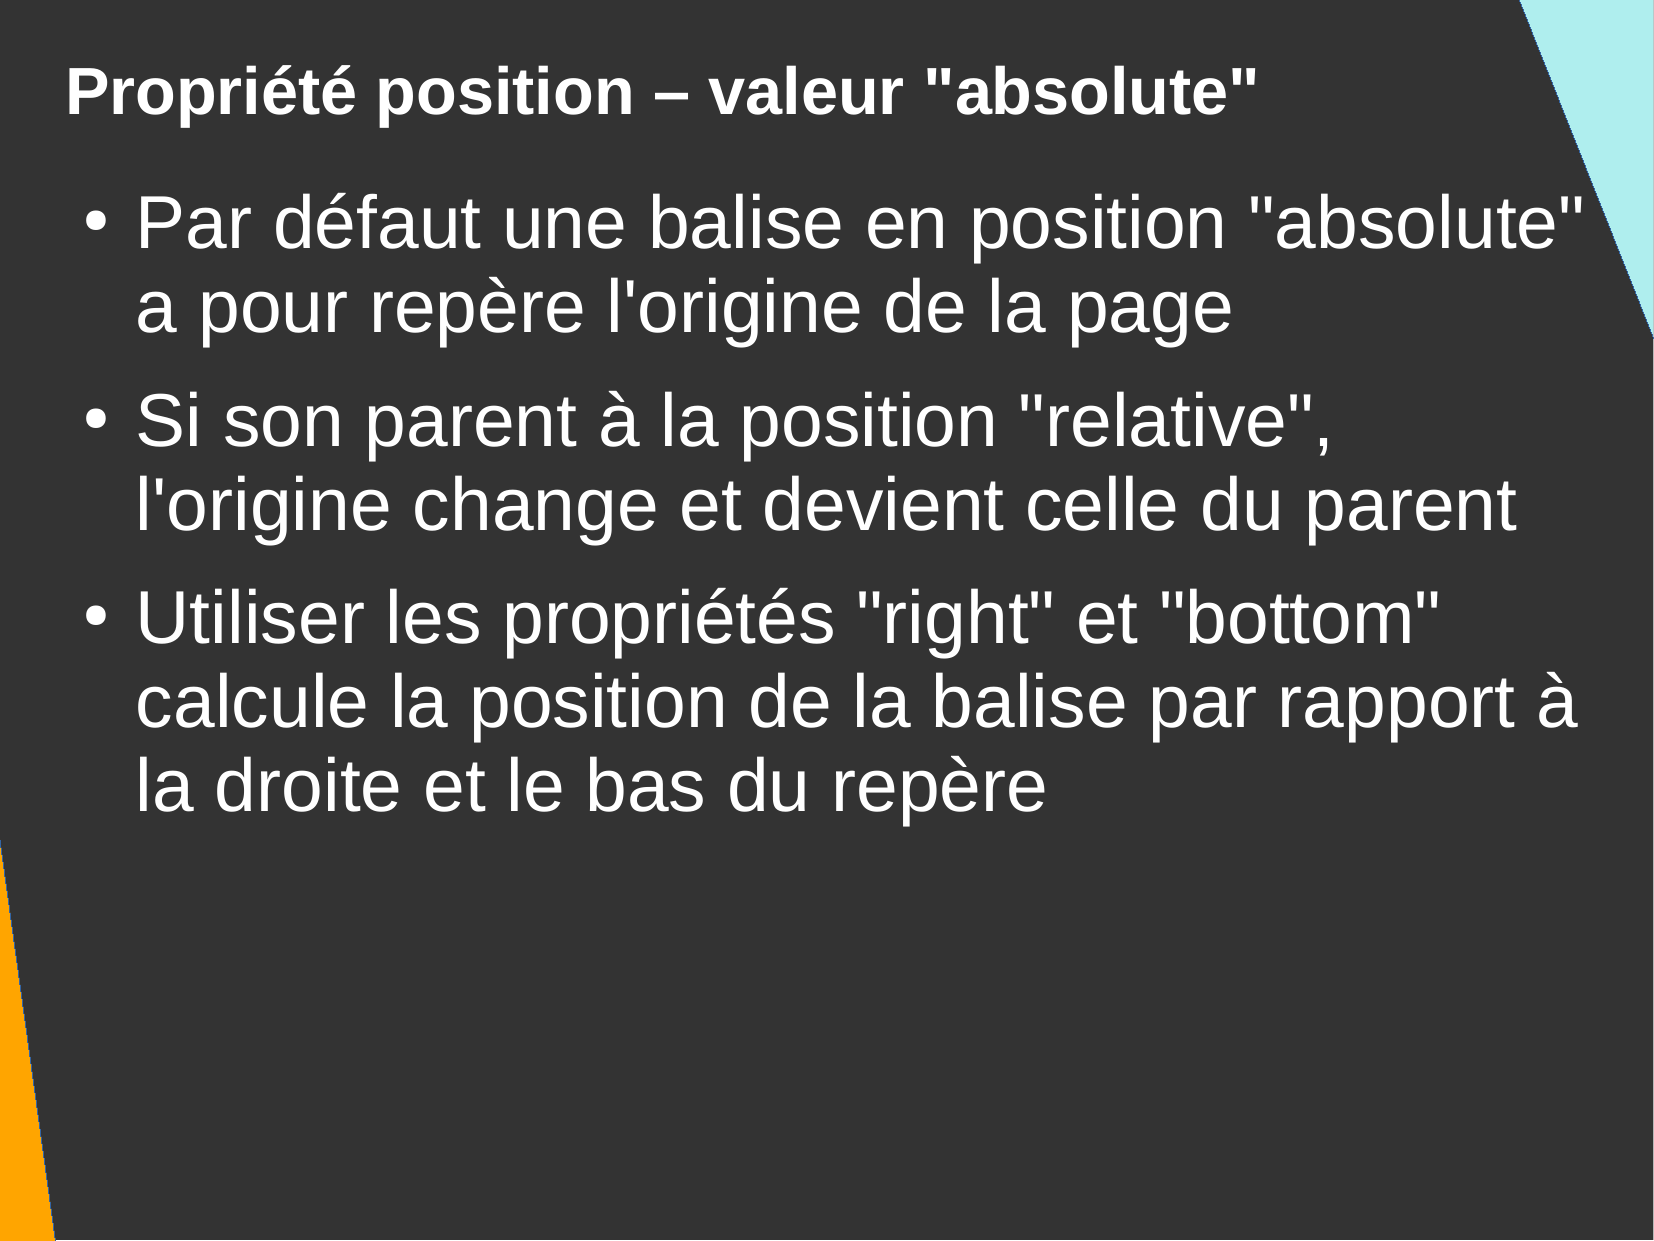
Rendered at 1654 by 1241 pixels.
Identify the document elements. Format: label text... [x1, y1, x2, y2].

text_box [0, 839, 56, 1241]
title Propriété position – valeur "absolute" [64, 54, 1553, 135]
list Par défaut une balise en position "absolute" a pour repère l'origine de la page Si son parent à la position "relative", l'origine change et devient celle du parent Utiliser les propriétés "right" et "bottom" calcule la position de la balise par rapport à la droite et le bas du repère [64, 180, 1604, 1028]
text_box [1519, 0, 1654, 339]
